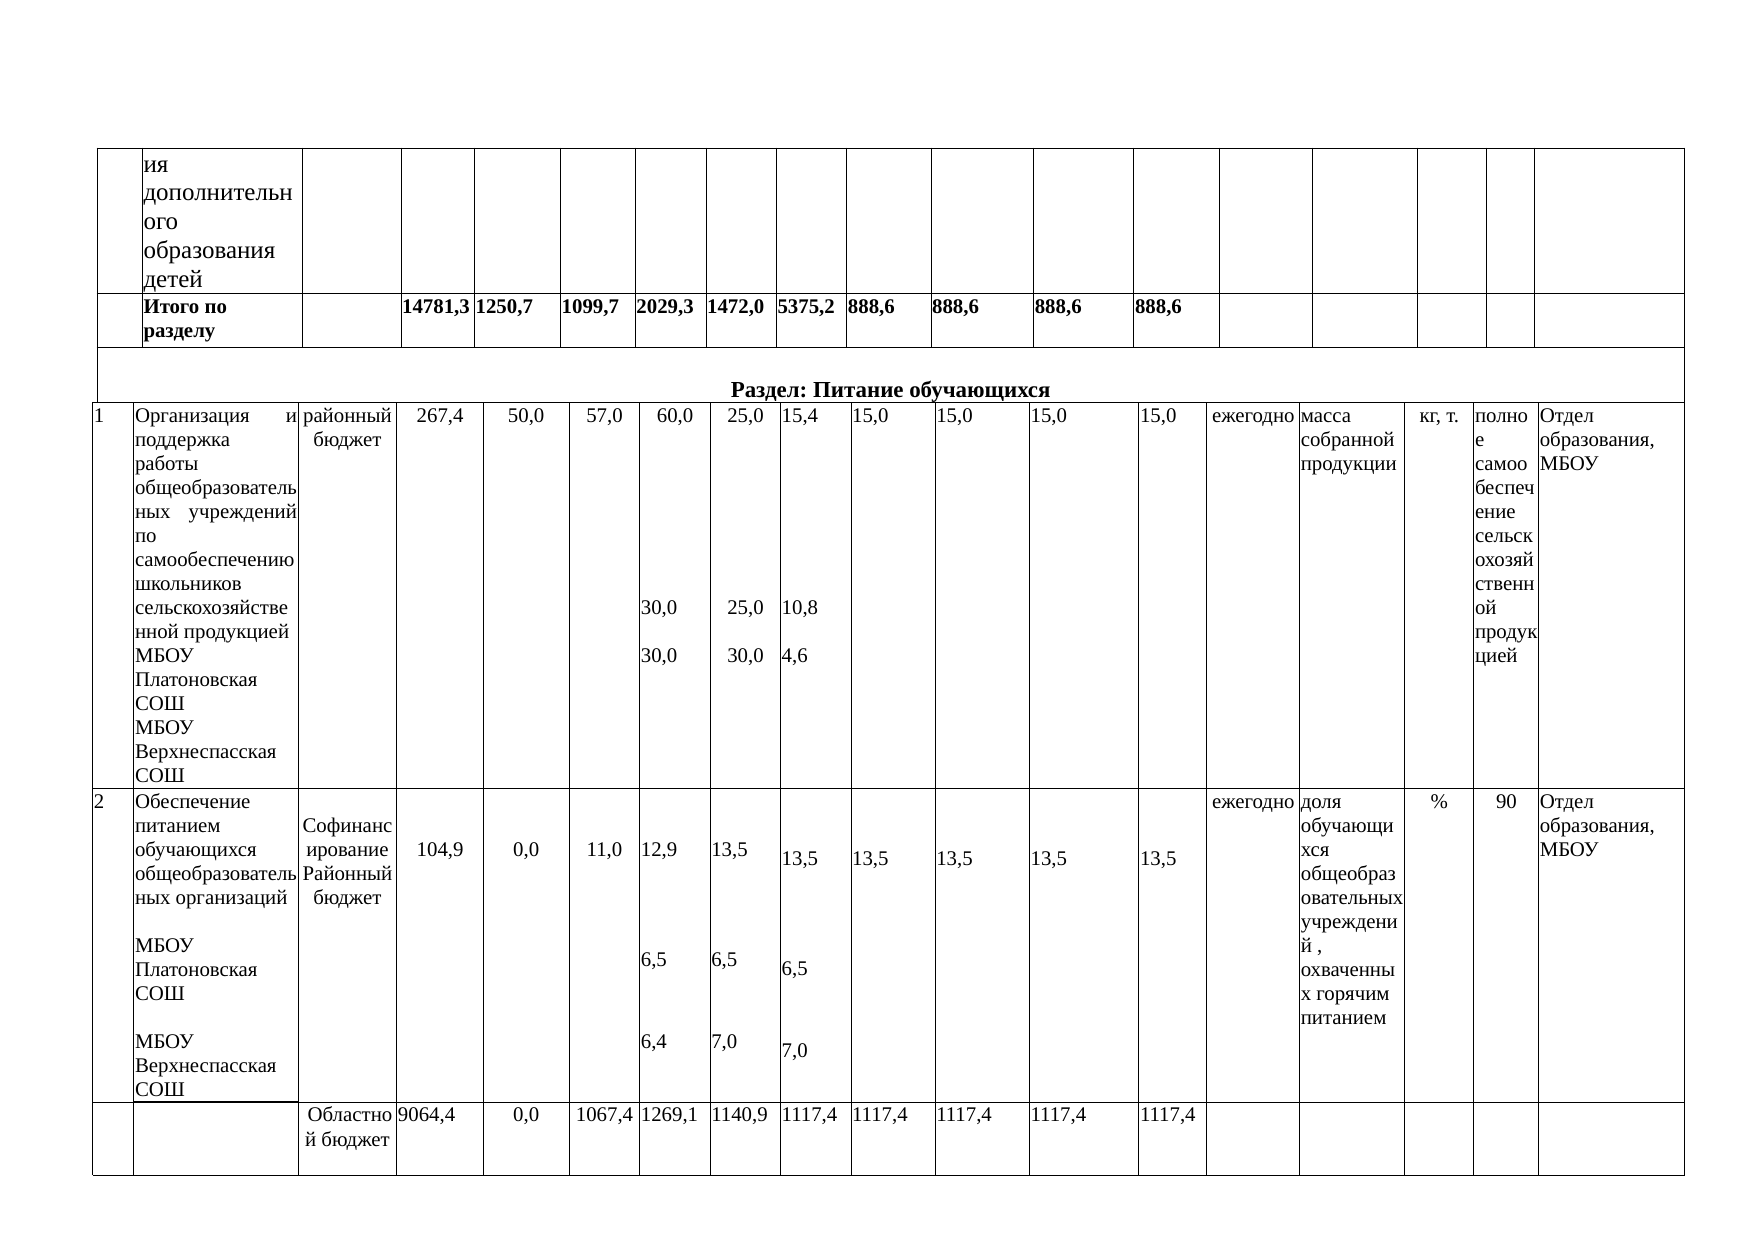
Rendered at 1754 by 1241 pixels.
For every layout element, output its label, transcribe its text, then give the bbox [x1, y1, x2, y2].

table_cell 13,5 [936, 789, 1029, 1101]
table_cell [303, 149, 401, 292]
table_cell 15,0 [1030, 403, 1138, 787]
table_cell [75, 148, 97, 292]
table_cell [1487, 294, 1534, 346]
table_cell 11,0 [570, 789, 639, 1101]
table_cell [1207, 1103, 1299, 1174]
table_cell % [1405, 789, 1473, 1101]
table_cell [1313, 149, 1417, 292]
table_cell 1067,4 [570, 1103, 639, 1174]
table_cell Областной бюджет [299, 1103, 396, 1174]
table_cell [1418, 294, 1486, 346]
table_cell [75, 1101, 92, 1174]
table_cell 13,5 6,5 7,0 [781, 789, 851, 1101]
table_cell [1535, 294, 1684, 346]
table_cell 104,9 [397, 789, 483, 1101]
table_cell [1535, 149, 1684, 292]
table_cell [1539, 1103, 1684, 1174]
table_cell 888,6 [847, 294, 931, 346]
table_cell Организация и поддержка работы общеобразовательных учреждений по самообеспечению школьников сельскохозяйственной продукцией МБОУ Платоновская СОШ МБОУ Верхнеспасская СОШ [134, 403, 298, 787]
table_cell [1034, 149, 1133, 292]
table_cell [1300, 1103, 1404, 1174]
table_cell 15,0 [1139, 403, 1206, 787]
table_cell 1269,1 [640, 1103, 710, 1174]
table_cell 15,4 10,8 4,6 [781, 403, 851, 787]
table_cell [932, 149, 1033, 292]
table_cell Обеспечение питанием обучающихся общеобразовательных организаций МБОУ Платоновская СОШ МБОУ Верхнеспасская СОШ [134, 789, 298, 1101]
table_cell 15,0 [936, 403, 1029, 787]
table_cell 267,4 [397, 403, 483, 787]
table_cell [1405, 1103, 1473, 1174]
table_cell [98, 294, 142, 346]
table_cell кг, т. [1405, 403, 1473, 787]
table_cell 1250,7 [475, 294, 560, 346]
table_cell 1140,9 [711, 1103, 780, 1174]
table_cell 25,0 25,0 30,0 [711, 403, 780, 787]
table_cell [707, 149, 776, 292]
table_cell районный бюджет [299, 403, 396, 787]
table_cell 13,5 [1139, 789, 1206, 1101]
table_cell 12,9 6,5 6,4 [640, 789, 710, 1101]
table_cell 1117,4 [852, 1103, 935, 1174]
table_cell [303, 294, 401, 346]
table_cell масса собранной продукции [1300, 403, 1404, 787]
table_cell 1117,4 [1139, 1103, 1206, 1174]
table_cell Итого по разделу [143, 294, 302, 346]
table_cell Отдел образования, МБОУ [1539, 403, 1684, 787]
table_cell 15,0 [852, 403, 935, 787]
table_cell 57,0 [570, 403, 639, 787]
table_cell [475, 149, 560, 292]
table_cell 60,0 30,0 30,0 [640, 403, 710, 787]
table_cell 14781,3 [402, 294, 474, 346]
table_cell 1117,4 [1030, 1103, 1138, 1174]
table_cell 1 [93, 403, 133, 787]
table_cell 13,5 [852, 789, 935, 1101]
table_cell 9064,4 [397, 1103, 483, 1174]
table_cell 90 [1474, 789, 1538, 1101]
table_cell доля обучающихся общеобразовательных учреждений , охваченных горячим питанием [1300, 789, 1404, 1101]
table_cell полное самообеспечение сельскохозяйственной продукцией [1474, 403, 1538, 787]
table_cell [93, 1103, 133, 1174]
table_cell ежегодно [1207, 403, 1299, 787]
table_cell ежегодно [1207, 789, 1299, 1101]
table_cell 888,6 [932, 294, 1033, 346]
table_cell 1117,4 [936, 1103, 1029, 1174]
table_cell 1099,7 [561, 294, 635, 346]
table_cell [847, 149, 931, 292]
table_cell [1220, 294, 1312, 346]
table_cell 13,5 6,5 7,0 [711, 789, 780, 1101]
table_cell [561, 149, 635, 292]
table_cell 2 [93, 789, 133, 1101]
table_cell ия дополнительного образования детей [143, 149, 302, 292]
table_cell 2029,3 [636, 294, 706, 346]
table_cell [1418, 149, 1486, 292]
table_cell Отдел образования, МБОУ [1539, 789, 1684, 1101]
table_cell [1220, 149, 1312, 292]
table_cell [75, 788, 92, 1101]
table_cell [1313, 294, 1417, 346]
table_cell [75, 293, 97, 402]
table_cell 888,6 [1134, 294, 1219, 346]
table_cell [1474, 1103, 1538, 1174]
table_cell Раздел: Питание обучающихся [98, 348, 1684, 402]
table_cell [98, 149, 142, 292]
table_cell [777, 149, 846, 292]
table_cell [402, 149, 474, 292]
table_cell 888,6 [1034, 294, 1133, 346]
table_cell 50,0 [484, 403, 569, 787]
table_cell 13,5 [1030, 789, 1138, 1101]
table_cell 1472,0 [707, 294, 776, 346]
table_cell [1134, 149, 1219, 292]
table_cell 1117,4 [781, 1103, 851, 1174]
table_cell [1487, 149, 1534, 292]
table_cell 5375,2 [777, 294, 846, 346]
table_cell [75, 402, 92, 787]
table_cell Софинансирование Районный бюджет [299, 789, 396, 1101]
table_cell 0,0 [484, 1103, 569, 1174]
table_cell [636, 149, 706, 292]
table_cell [134, 1103, 298, 1174]
table_cell 0,0 [484, 789, 569, 1101]
